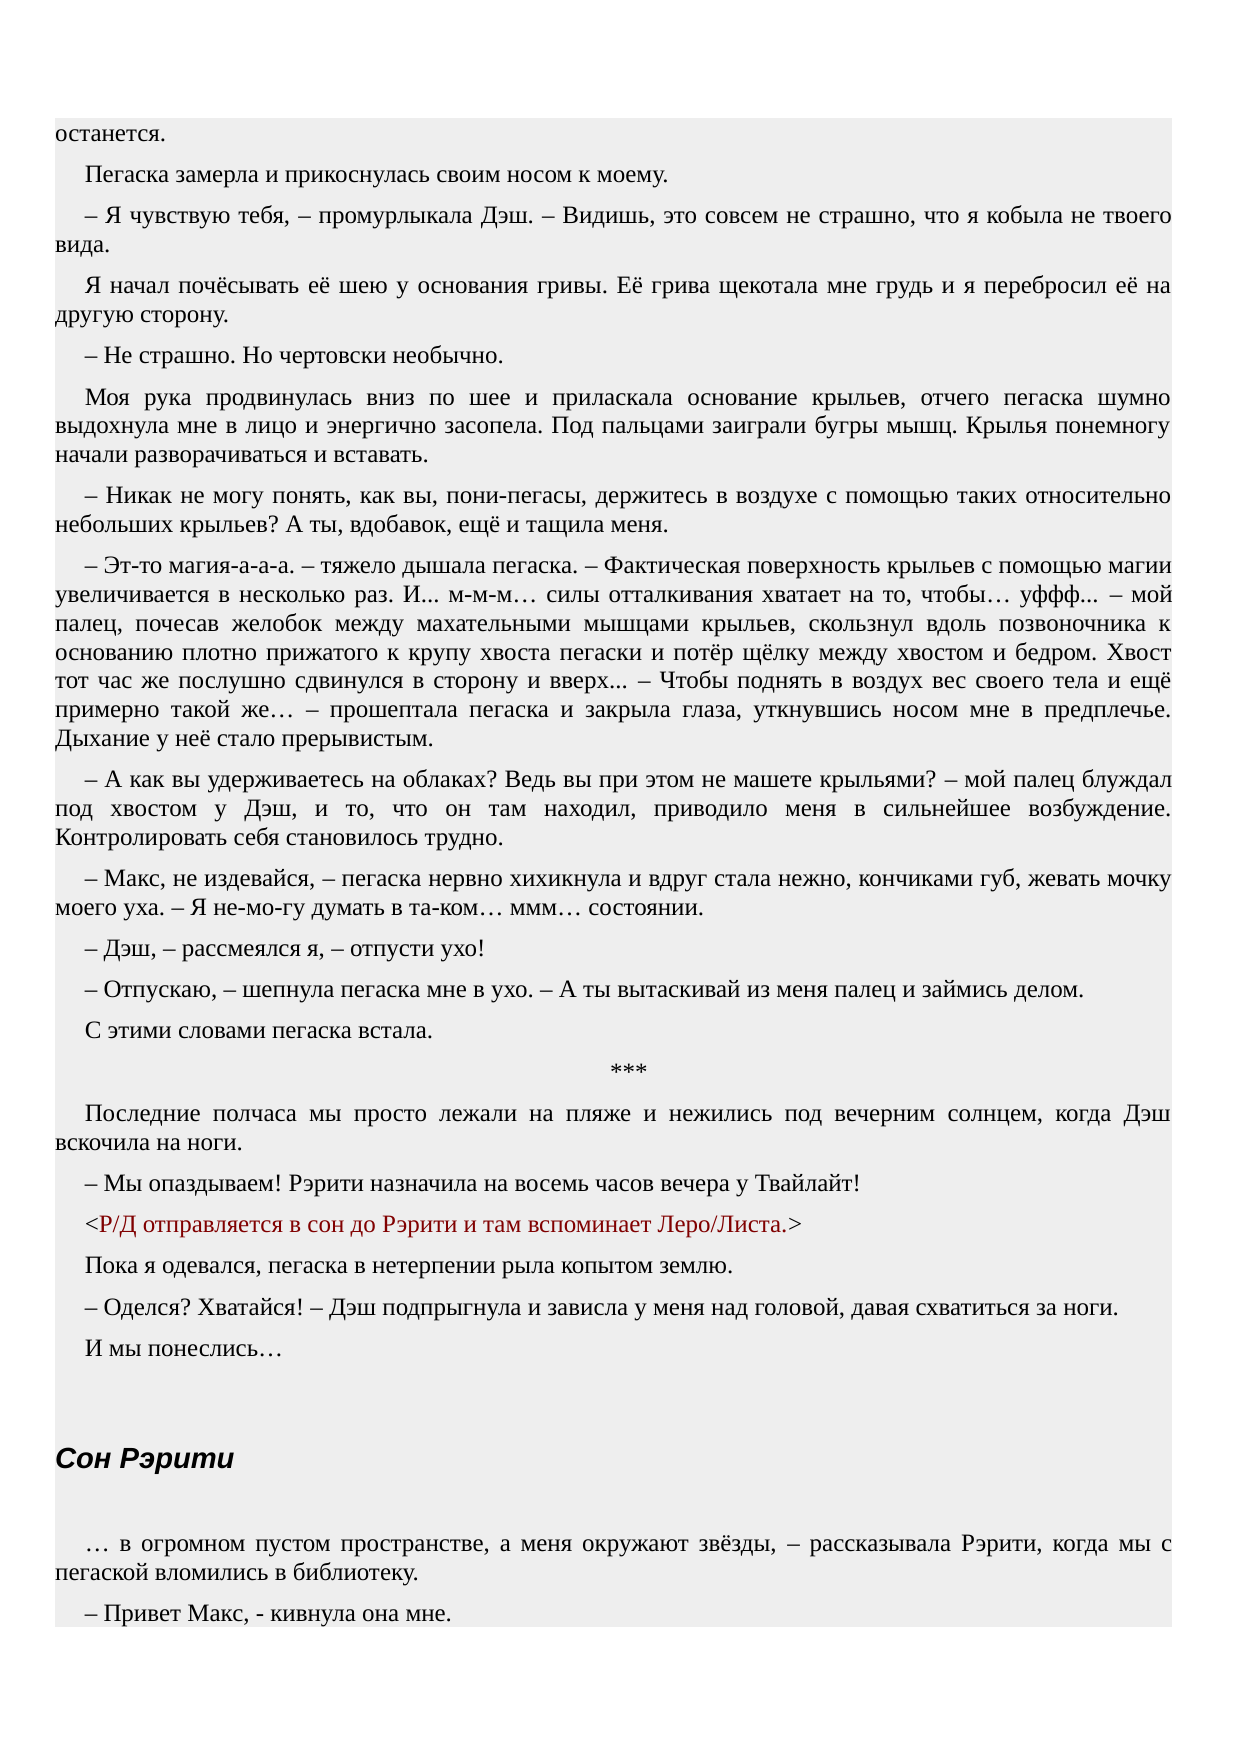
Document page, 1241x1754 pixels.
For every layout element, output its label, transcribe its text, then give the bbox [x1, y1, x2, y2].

text – Я чувствую тебя, – промурлыкала Дэш. – Видишь, это совсем не страшно, что я кобыла не твоего вида. [55, 201, 1172, 258]
text – А как вы удерживаетесь на облаках? Ведь вы при этом не машете крыльями? – мой палец блуждал под хвостом у Дэш, и то, что он там находил, приводило меня в сильнейшее возбуждение. Контролировать себя становилось трудно. [55, 764, 1172, 851]
text Пегаска замерла и прикоснулась своим носом к моему. [55, 159, 1172, 188]
text Я начал почёсывать её шею у основания гривы. Её грива щекотала мне грудь и я перебросил её на другую сторону. [55, 271, 1172, 328]
text <Р/Д отправляется в сон до Рэрити и там вспоминает Леро/Листа.> [55, 1209, 1172, 1238]
text – Никак не могу понять, как вы, пони-пегасы, держитесь в воздухе с помощью таких относительно небольших крыльев? А ты, вдобавок, ещё и тащила меня. [55, 481, 1172, 538]
text – Не страшно. Но чертовски необычно. [55, 341, 1172, 369]
text И мы понеслись… [55, 1333, 1172, 1362]
text – Оделся? Хватайся! – Дэш подпрыгнула и зависла у меня над головой, давая схватиться за ноги. [55, 1292, 1172, 1321]
text *** [55, 1057, 1172, 1086]
text – Макс, не издевайся, – пегаска нервно хихикнула и вдруг стала нежно, кончиками губ, жевать мочку моего уха. – Я не-мо-гу думать в та-ком… ммм… состоянии. [55, 863, 1172, 921]
text Последние полчаса мы просто лежали на пляже и нежились под вечерним солнцем, когда Дэш вскочила на ноги. [55, 1098, 1172, 1156]
text – Эт-то магия-а-а-а. – тяжело дышала пегаска. – Фактическая поверхность крыльев с помощью магии увеличивается в несколько раз. И... м-м-м… силы отталкивания хватает на то, чтобы… уффф... – мой палец, почесав желобок между махательными мышцами крыльев, скользнул вдоль позвоночника к основанию плотно прижатого к крупу хвоста пегаски и потёр щёлку между хвостом и бедром. Хвост тот час же послушно сдвинулся в сторону и вверх... – Чтобы поднять в воздух вес своего тела и ещё примерно такой же… – прошептала пегаска и закрыла глаза, уткнувшись носом мне в предплечье. Дыхание у неё стало прерывистым. [55, 551, 1172, 752]
text – Привет Макс, - кивнула она мне. [55, 1598, 1172, 1627]
text С этими словами пегаска встала. [55, 1016, 1172, 1044]
text останется. [55, 118, 1172, 147]
text – Отпускаю, – шепнула пегаска мне в ухо. – А ты вытаскивай из меня палец и займись делом. [55, 974, 1172, 1003]
text … в огромном пустом пространстве, а меня окружают звёзды, – рассказывала Рэрити, когда мы с пегаской вломились в библиотеку. [55, 1528, 1172, 1585]
text Пока я одевался, пегаска в нетерпении рыла копытом землю. [55, 1251, 1172, 1279]
text Моя рука продвинулась вниз по шее и приласкала основание крыльев, отчего пегаска шумно выдохнула мне в лицо и энергично засопела. Под пальцами заиграли бугры мышц. Крылья понемногу начали разворачиваться и вставать. [55, 382, 1172, 468]
text – Дэш, – рассмеялся я, – отпусти ухо! [55, 933, 1172, 962]
text – Мы опаздываем! Рэрити назначила на восемь часов вечера у Твайлайт! [55, 1168, 1172, 1197]
subtitle Сон Рэрити [55, 1441, 1172, 1474]
